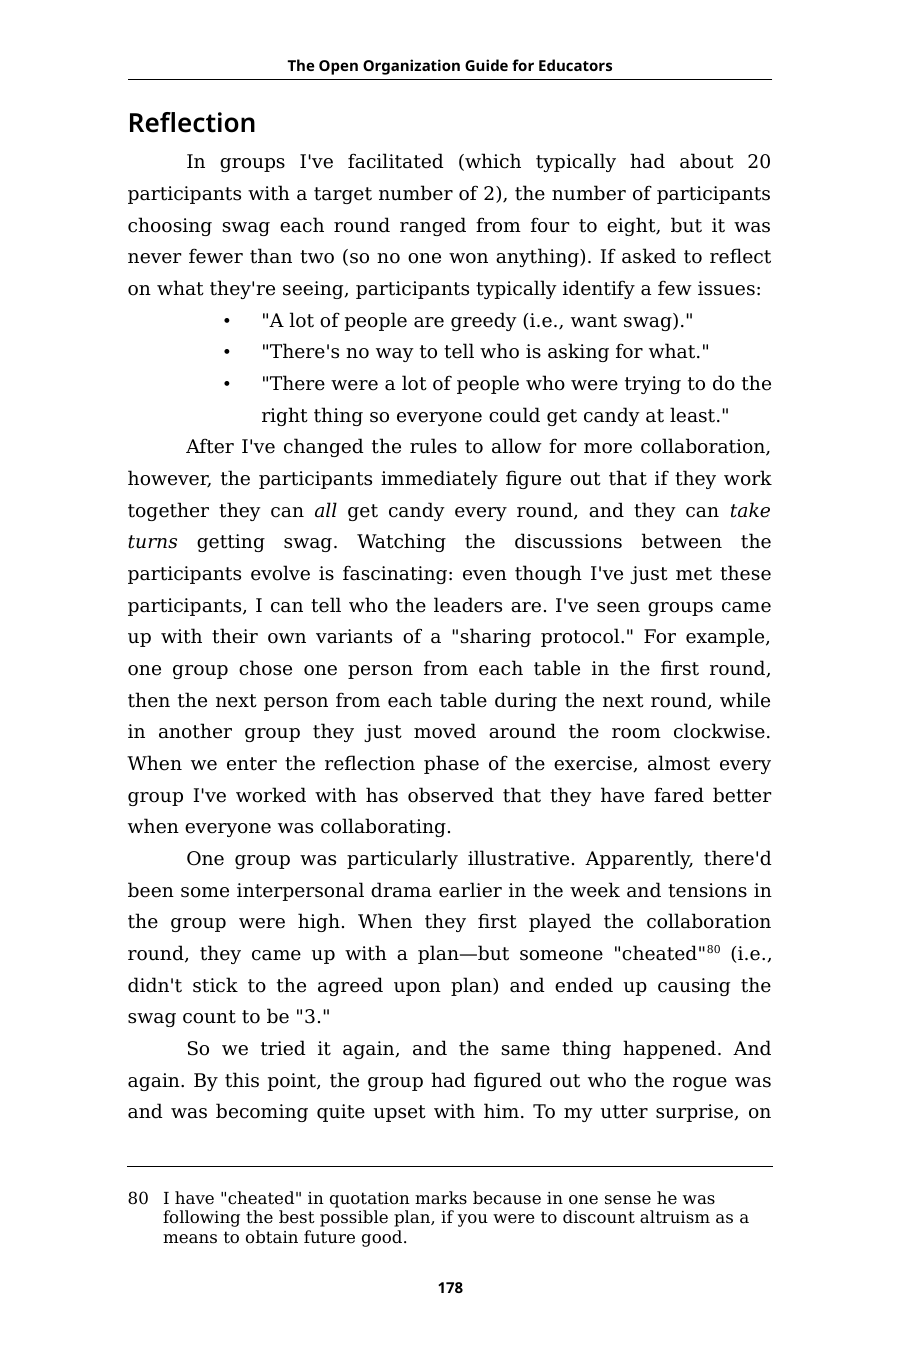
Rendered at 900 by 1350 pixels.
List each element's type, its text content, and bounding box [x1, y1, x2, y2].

text I have "cheated" in quotation marks because in one sense he was following the best possible plan, if you were to discount altruism as a means to obtain future good. [127, 1189, 772, 1247]
list "There's no way to tell who is asking for what." [223, 342, 772, 363]
list "There were a lot of people who were trying to do the right thing so everyone could get candy at least." [223, 373, 772, 427]
subtitle Reflection [127, 109, 772, 139]
text So we tried it again, and the same thing happened. And again. By this point, the group had figured out who the rogue was and was becoming quite upset with him. To my utter surprise, on [127, 1038, 772, 1123]
text One group was particularly illustrative. Apparently, there'd been some interpersonal drama earlier in the week and tensions in the group were high. When they first played the collaboration round, they came up with a plan—but someone "cheated" (i.e., didn't stick to the agreed upon plan) and ended up causing the swag count to be "3." [127, 848, 772, 1028]
list "A lot of people are greedy (i.e., want swag)." [223, 310, 772, 332]
text After I've changed the rules to allow for more collaboration, however, the participants immediately figure out that if they work together they can all get candy every round, and they can take turns getting swag. Watching the discussions between the participants evolve is fascinating: even though I've just met these participants, I can tell who the leaders are. I've seen groups came up with their own variants of a "sharing protocol." For example, one group chose one person from each table in the first round, then the next person from each table during the next round, while in another group they just moved around the room clockwise. When we enter the reflection phase of the exercise, almost every group I've worked with has observed that they have fared better when everyone was collaborating. [127, 437, 772, 838]
text In groups I've facilitated (which typically had about 20 participants with a target number of 2), the number of participants choosing swag each round ranged from four to eight, but it was never fewer than two (so no one won anything). If asked to reflect on what they're seeing, participants typically identify a few issues: [127, 152, 772, 300]
